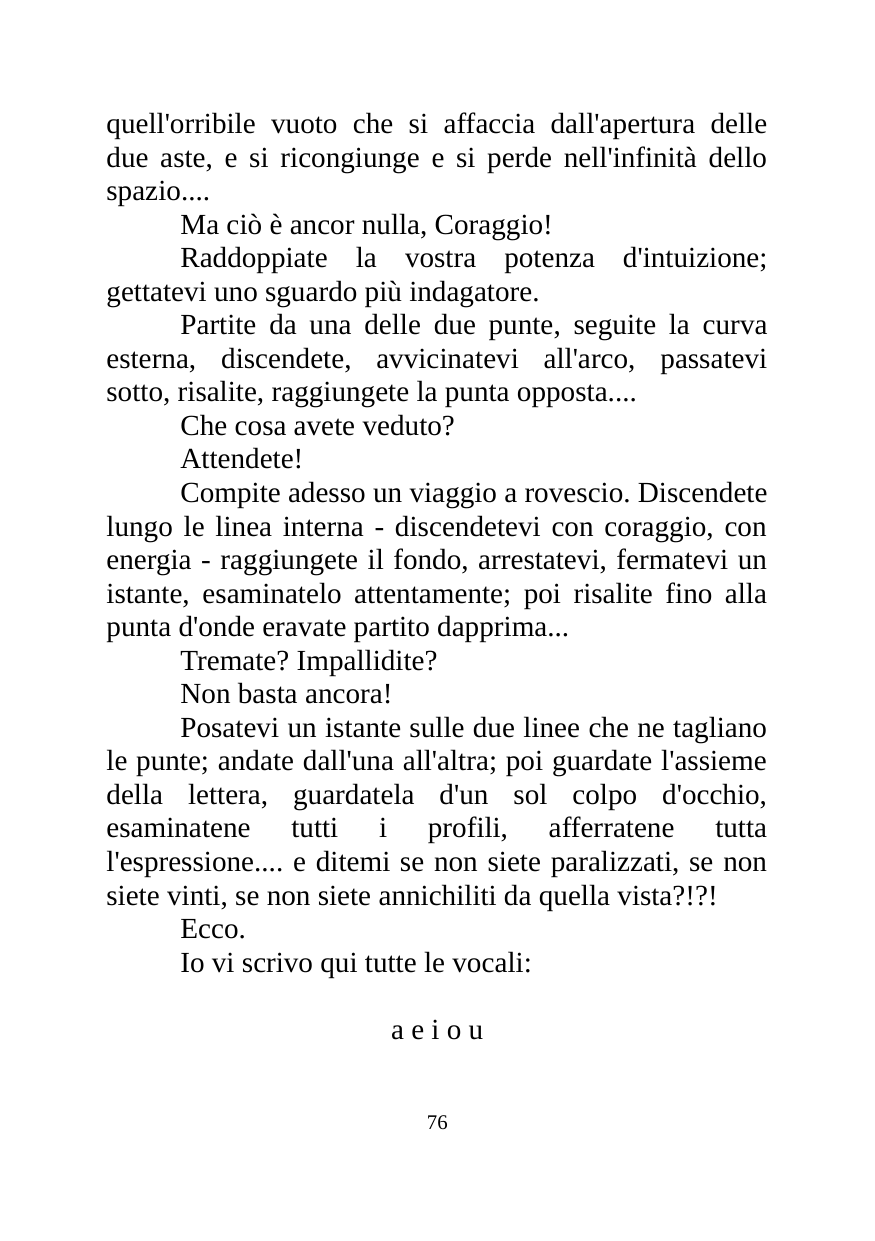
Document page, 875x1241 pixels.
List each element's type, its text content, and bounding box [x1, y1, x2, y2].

text a e i o u [106, 1012, 768, 1045]
text Raddoppiate la vostra potenza d'intuizione; gettatevi uno sguardo più indagatore. [106, 240, 768, 307]
text quell'orribile vuoto che si affaccia dall'apertura delle due aste, e si ricongiunge e si perde nell'infinità dello spazio.... [106, 106, 768, 207]
text Ecco. [106, 911, 768, 945]
text Non basta ancora! [106, 676, 768, 710]
text Attendete! [106, 442, 768, 475]
text Compite adesso un viaggio a rovescio. Discendete lungo le linea interna - discendetevi con coraggio, con energia - raggiungete il fondo, arrestatevi, fermatevi un istante, esaminatelo attentamente; poi risalite fino alla punta d'onde eravate partito dapprima... [106, 475, 768, 643]
text Ma ciò è ancor nulla, Coraggio! [106, 207, 768, 240]
text Tremate? Impallidite? [106, 643, 768, 676]
text Che cosa avete veduto? [106, 408, 768, 442]
text Io vi scrivo qui tutte le vocali: [106, 945, 768, 978]
text Posatevi un istante sulle due linee che ne tagliano le punte; andate dall'una all'altra; poi guardate l'assieme della lettera, guardatela d'un sol colpo d'occhio, esaminatene tutti i profili, afferratene tutta l'espressione.... e ditemi se non siete paralizzati, se non siete vinti, se non siete annichiliti da quella vista?!?! [106, 710, 768, 911]
text Partite da una delle due punte, seguite la curva esterna, discendete, avvicinatevi all'arco, passatevi sotto, risalite, raggiungete la punta opposta.... [106, 307, 768, 408]
